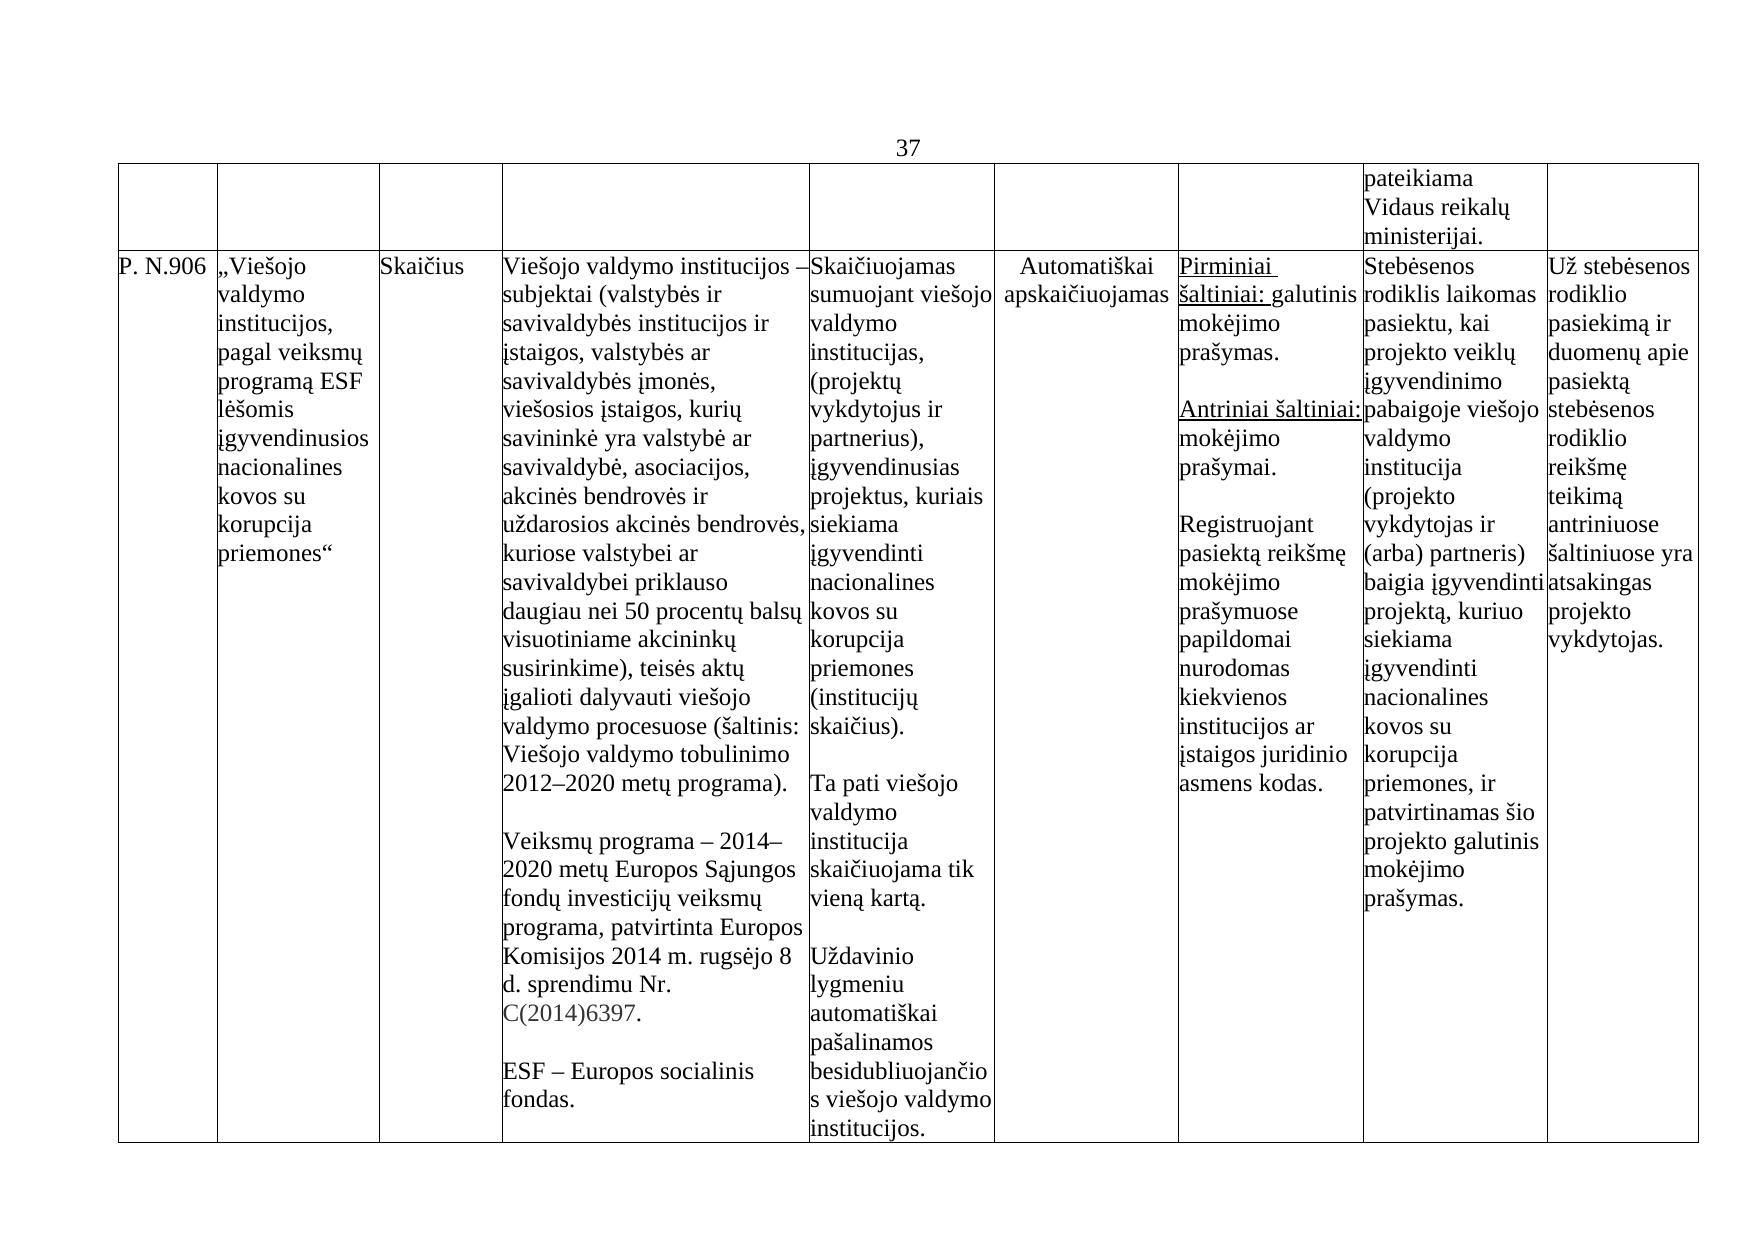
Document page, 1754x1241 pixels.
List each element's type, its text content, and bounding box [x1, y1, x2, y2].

table_cell [810, 164, 994, 250]
table_cell [380, 164, 502, 250]
table_cell [119, 164, 217, 250]
table_cell „Viešojo valdymo institucijos, pagal veiksmų programą ESF lėšomis įgyvendinusios nacionalines kovos su korupcija priemones“ [218, 251, 379, 1142]
table_cell Skaičiuojamas sumuojant viešojo valdymo institucijas, (projektų vykdytojus ir partnerius), įgyvendinusias projektus, kuriais siekiama įgyvendinti nacionalines kovos su korupcija priemones (institucijų skaičius). Ta pati viešojo valdymo institucija skaičiuojama tik vieną kartą. Uždavinio lygmeniu automatiškai pašalinamos besidubliuojančios viešojo valdymo institucijos. [810, 251, 994, 1142]
table_cell [1548, 164, 1698, 250]
table_cell [995, 164, 1178, 250]
table_cell pateikiama Vidaus reikalų ministerijai. [1364, 164, 1547, 250]
table_cell [1179, 164, 1363, 250]
table_cell Pirminiai šaltiniai: galutinis mokėjimo prašymas. Antriniai šaltiniai: mokėjimo prašymai. Registruojant pasiektą reikšmę mokėjimo prašymuose papildomai nurodomas kiekvienos institucijos ar įstaigos juridinio asmens kodas. [1179, 251, 1363, 1142]
table_cell Skaičius [380, 251, 502, 1142]
table_cell Viešojo valdymo institucijos – subjektai (valstybės ir savivaldybės institucijos ir įstaigos, valstybės ar savivaldybės įmonės, viešosios įstaigos, kurių savininkė yra valstybė ar savivaldybė, asociacijos, akcinės bendrovės ir uždarosios akcinės bendrovės, kuriose valstybei ar savivaldybei priklauso daugiau nei 50 procentų balsų visuotiniame akcininkų susirinkime), teisės aktų įgalioti dalyvauti viešojo valdymo procesuose (šaltinis: Viešojo valdymo tobulinimo 2012–2020 metų programa). Veiksmų programa – 2014–2020 metų Europos Sąjungos fondų investicijų veiksmų programa, patvirtinta Europos Komisijos 2014 m. rugsėjo 8 d. sprendimu Nr. C(2014)6397. ESF – Europos socialinis fondas. [503, 251, 809, 1142]
table_cell [503, 164, 809, 250]
table_cell Už stebėsenos rodiklio pasiekimą ir duomenų apie pasiektą stebėsenos rodiklio reikšmę teikimą antriniuose šaltiniuose yra atsakingas projekto vykdytojas. [1548, 251, 1698, 1142]
table_cell P. N.906 [119, 251, 217, 1142]
table_cell Stebėsenos rodiklis laikomas pasiektu, kai projekto veiklų įgyvendinimo pabaigoje viešojo valdymo institucija (projekto vykdytojas ir (arba) partneris) baigia įgyvendinti projektą, kuriuo siekiama įgyvendinti nacionalines kovos su korupcija priemones, ir patvirtinamas šio projekto galutinis mokėjimo prašymas. [1364, 251, 1547, 1142]
table_cell Automatiškai apskaičiuojamas [995, 251, 1178, 1142]
table_cell [218, 164, 379, 250]
